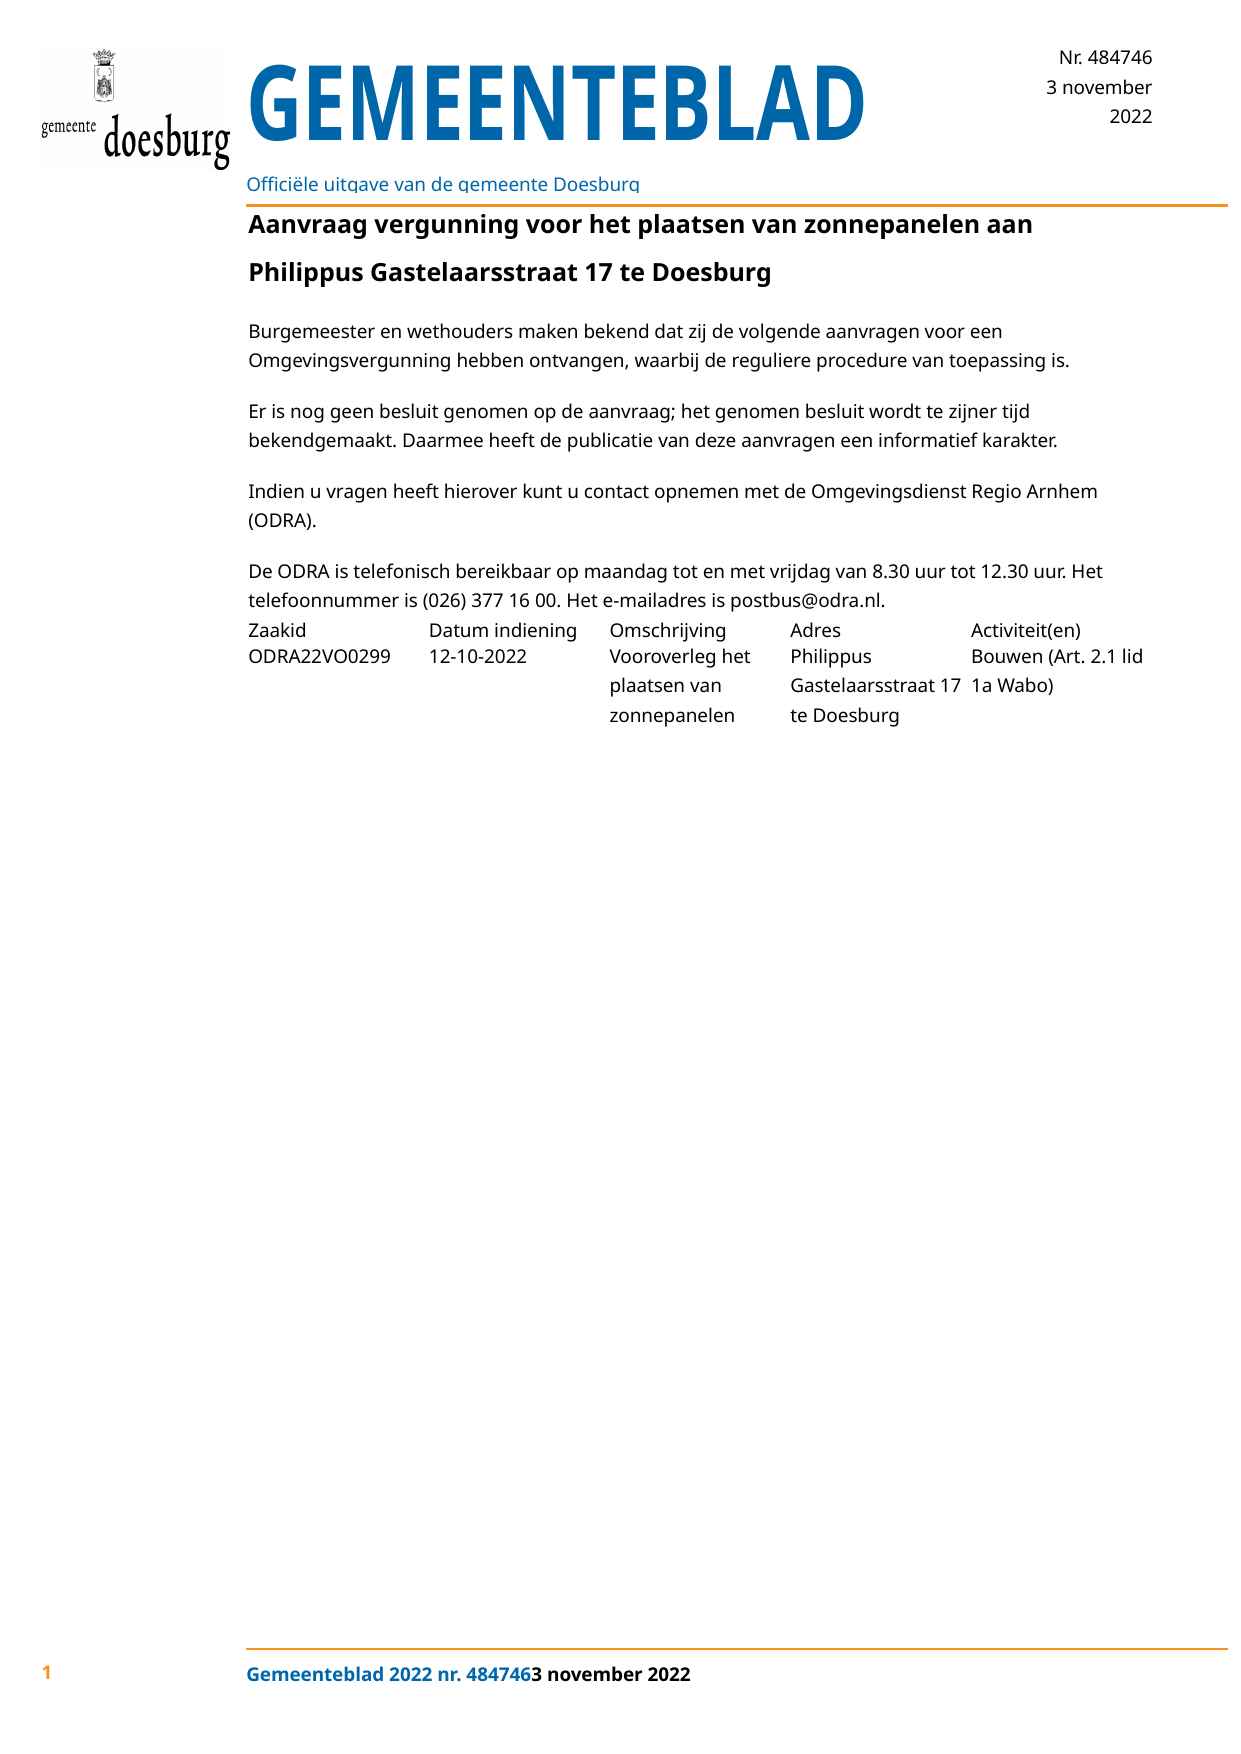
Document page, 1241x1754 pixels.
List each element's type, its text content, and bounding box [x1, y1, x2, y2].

text Aanvraag vergunning voor het plaatsen van zonnepanelen aan Philippus Gastelaarsstraat 17 te Doesburg [248, 207, 1152, 288]
text Er is nog geen besluit genomen op de aanvraag; het genomen besluit wordt te zijner tijd bekendgemaakt. Daarmee heeft de publicatie van deze aanvragen een informatief karakter. [248, 398, 1152, 453]
text Burgemeester en wethouders maken bekend dat zij de volgende aanvragen voor een Omgevingsvergunning hebben ontvangen, waarbij de reguliere procedure van toepassing is. [248, 318, 1152, 373]
table_cell Vooroverleg het plaatsen van zonnepanelen [609, 643, 790, 728]
table_cell Philippus Gastelaarsstraat 17 te Doesburg [790, 643, 971, 728]
text Indien u vragen heeft hierover kunt u contact opnemen met de Omgevingsdienst Regio Arnhem (ODRA). [248, 478, 1152, 533]
table_header Datum indiening [429, 617, 609, 643]
picture [41, 47, 231, 172]
table_header Adres [790, 617, 971, 643]
table_header Activiteit(en) [971, 617, 1152, 643]
table_cell Bouwen (Art. 2.1 lid 1a Wabo) [971, 643, 1152, 728]
text De ODRA is telefonisch bereikbaar op maandag tot en met vrijdag van 8.30 uur tot 12.30 uur. Het telefoonnummer is (026) 377 16 00. Het e-mailadres is postbus@odra.nl. [248, 558, 1152, 613]
table_cell 12-10-2022 [429, 643, 609, 728]
table_header Omschrijving [609, 617, 790, 643]
table_header Zaakid [248, 617, 429, 643]
table_cell ODRA22VO0299 [248, 643, 429, 728]
